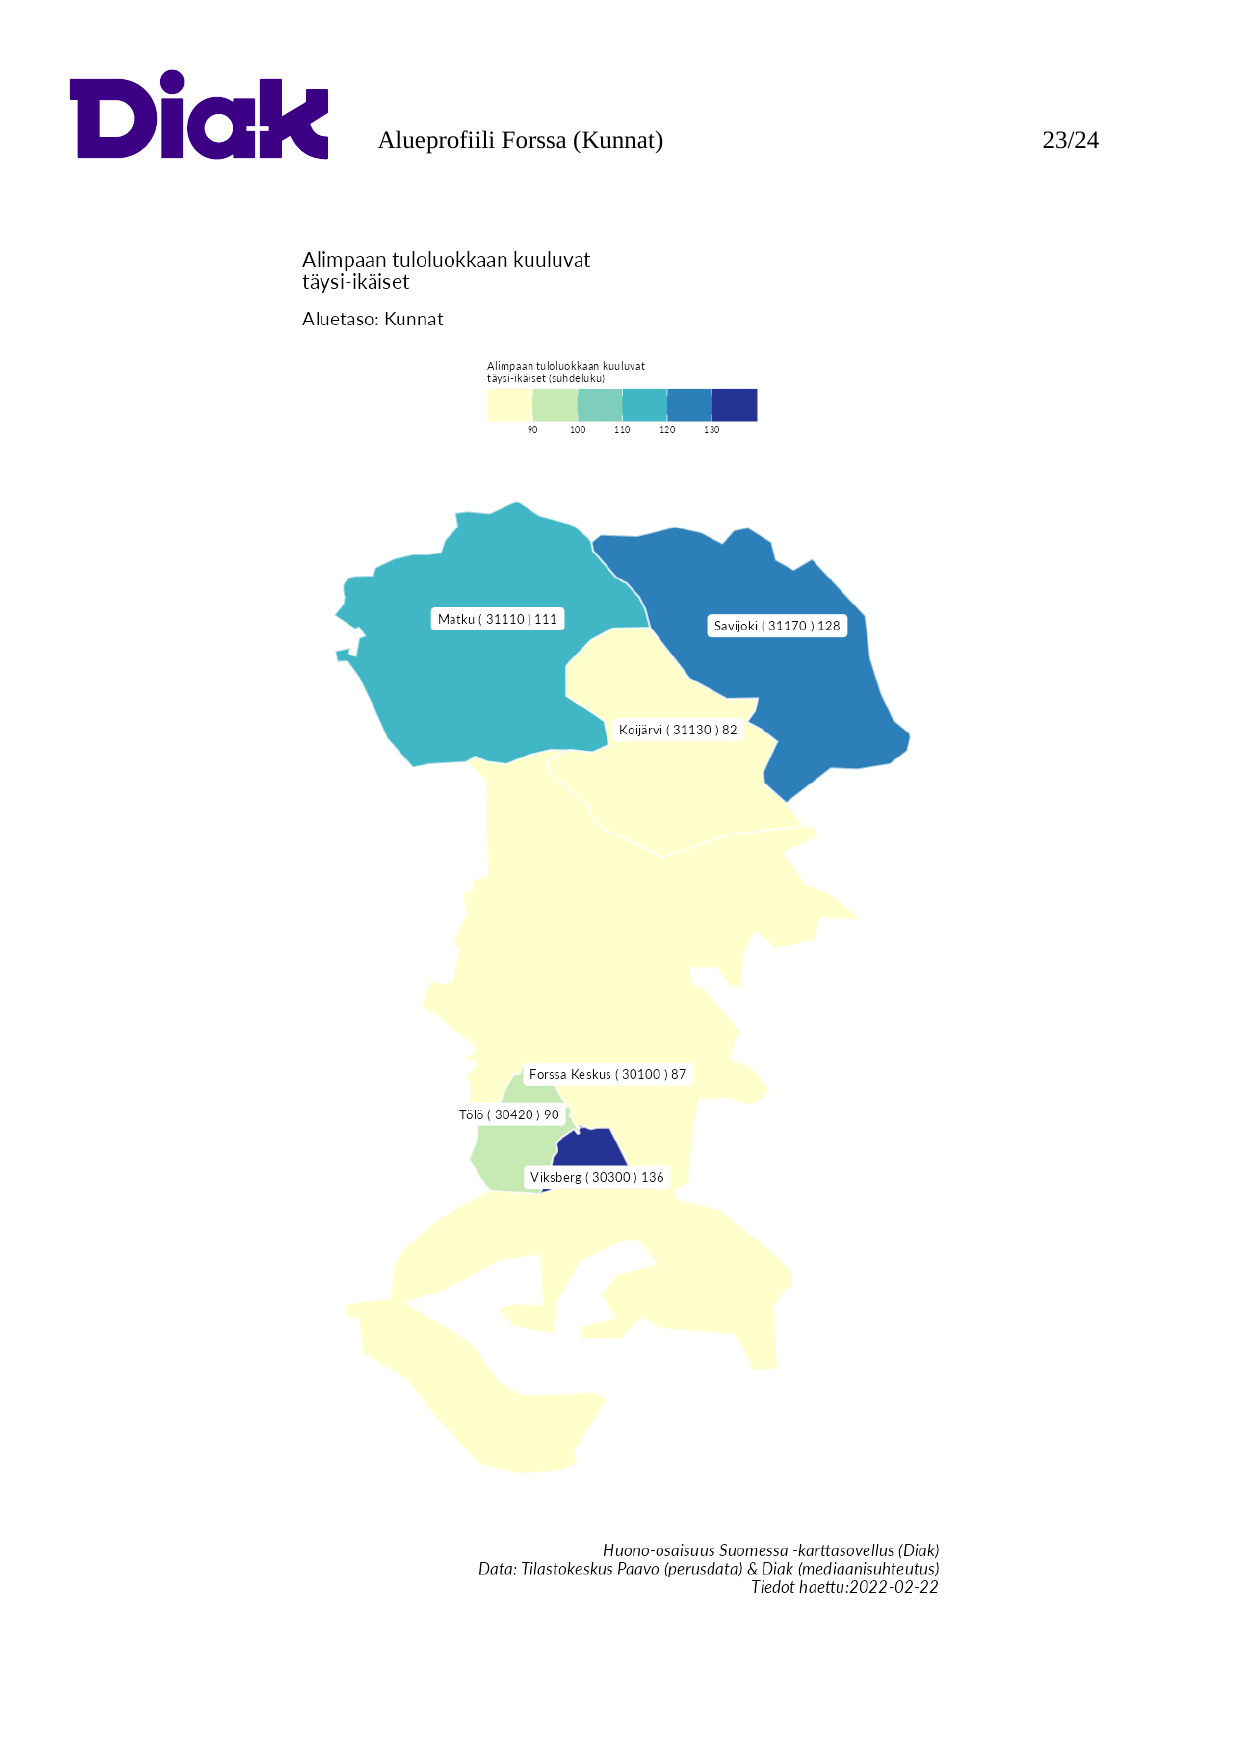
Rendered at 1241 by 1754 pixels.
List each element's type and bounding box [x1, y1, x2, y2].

picture [61, 196, 1179, 1651]
